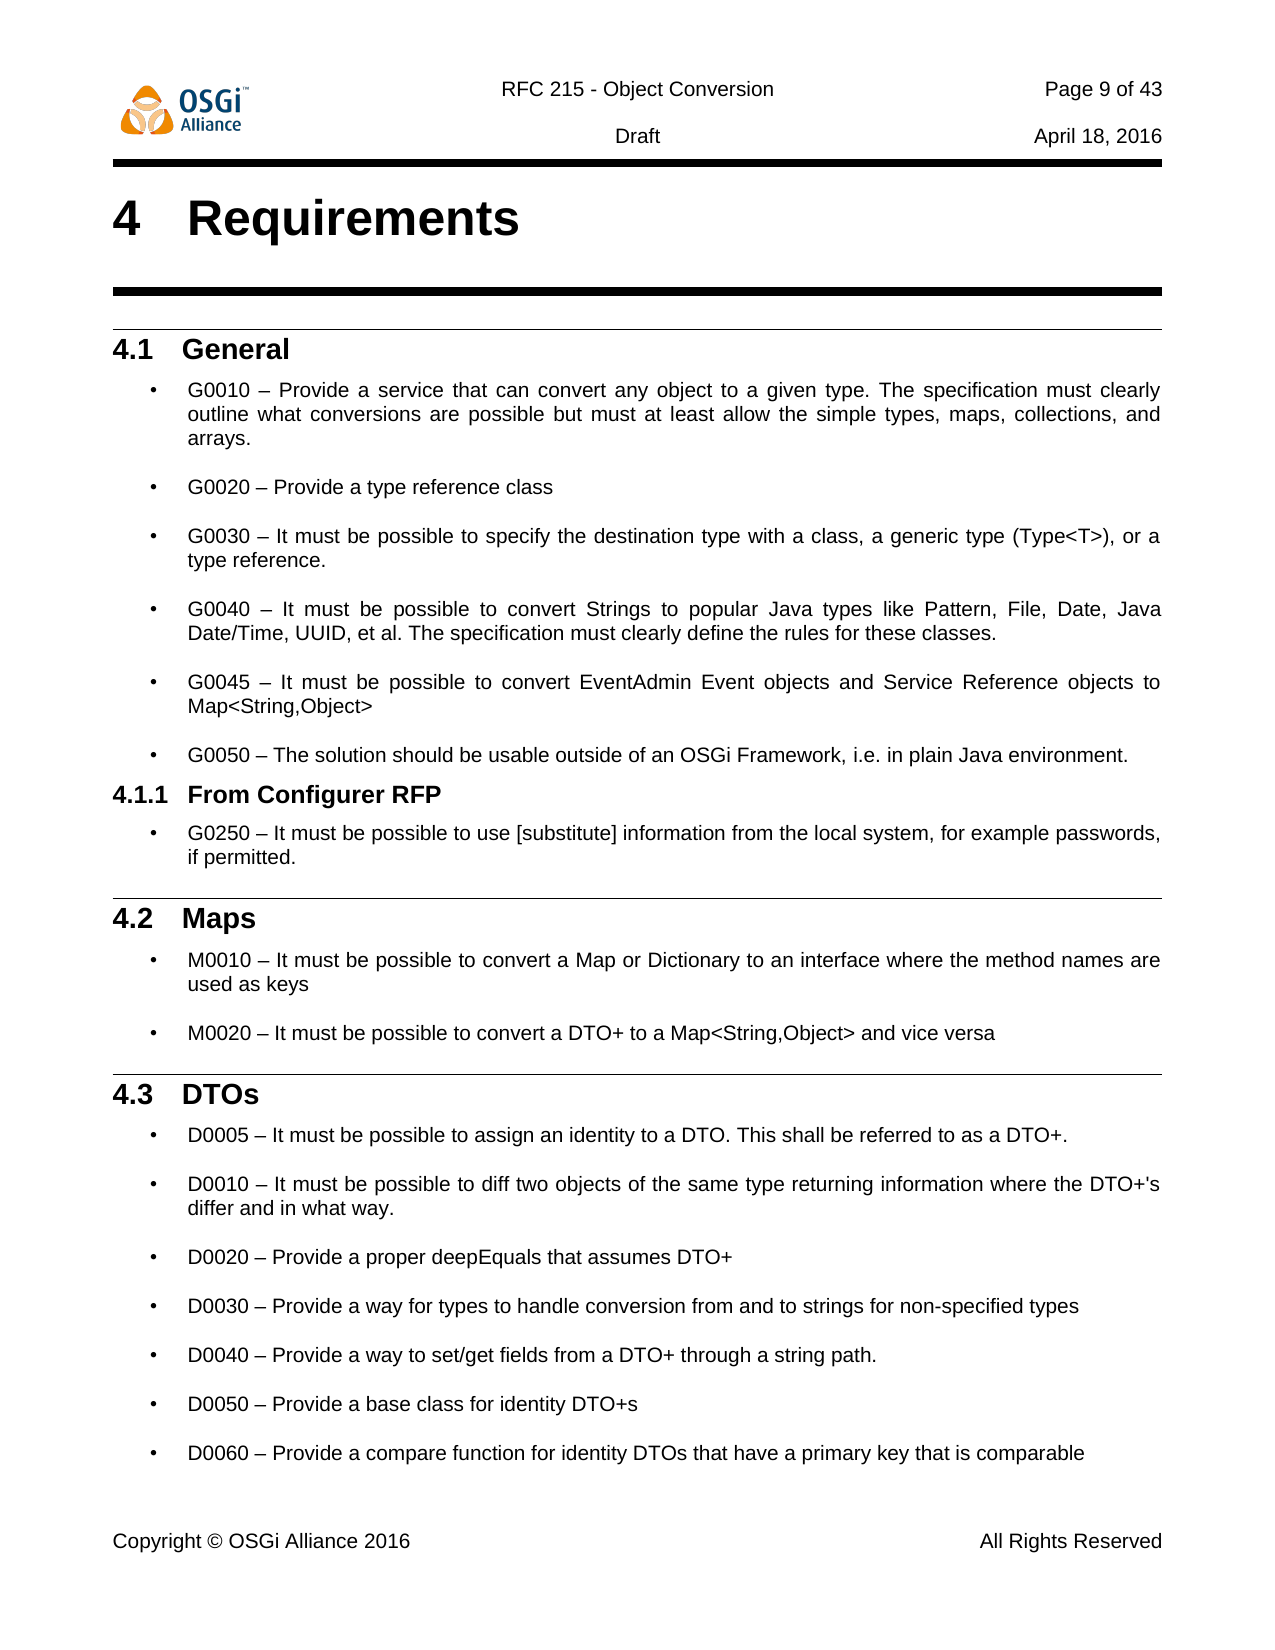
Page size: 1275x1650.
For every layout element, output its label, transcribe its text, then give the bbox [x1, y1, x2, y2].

list G0250 – It must be possible to use [substitute] information from the local system, for example passwords, if permitted. [150, 821, 1162, 869]
subtitle Requirements [112, 160, 1162, 296]
subtitle DTOs [112, 1075, 1162, 1110]
list D0010 – It must be possible to diff two objects of the same type returning information where the DTO+'s differ and in what way. [150, 1172, 1162, 1220]
subtitle From Configurer RFP [112, 780, 1162, 808]
subtitle General [112, 330, 1162, 366]
list D0005 – It must be possible to assign an identity to a DTO. This shall be referred to as a DTO+. [150, 1123, 1162, 1147]
list D0020 – Provide a proper deepEquals that assumes DTO+ [150, 1245, 1162, 1269]
list D0050 – Provide a base class for identity DTO+s [150, 1392, 1162, 1416]
list G0045 – It must be possible to convert EventAdmin Event objects and Service Reference objects to Map<String,Object> [150, 670, 1162, 718]
list G0030 – It must be possible to specify the destination type with a class, a generic type (Type<T>), or a type reference. [150, 524, 1162, 572]
list M0010 – It must be possible to convert a Map or Dictionary to an interface where the method names are used as keys [150, 947, 1162, 995]
list G0050 – The solution should be usable outside of an OSGi Framework, i.e. in plain Java environment. [150, 743, 1162, 767]
list G0020 – Provide a type reference class [150, 475, 1162, 499]
list M0020 – It must be possible to convert a DTO+ to a Map<String,Object> and vice versa [150, 1020, 1162, 1044]
list D0030 – Provide a way for types to handle conversion from and to strings for non-specified types [150, 1294, 1162, 1318]
picture [113, 78, 257, 142]
list D0040 – Provide a way to set/get fields from a DTO+ through a string path. [150, 1343, 1162, 1367]
list D0060 – Provide a compare function for identity DTOs that have a primary key that is comparable [150, 1441, 1162, 1465]
list G0040 – It must be possible to convert Strings to popular Java types like Pattern, File, Date, Java Date/Time, UUID, et al. The specification must clearly define the rules for these classes. [150, 597, 1162, 645]
subtitle Maps [112, 899, 1162, 935]
list G0010 – Provide a service that can convert any object to a given type. The specification must clearly outline what conversions are possible but must at least allow the simple types, maps, collections, and arrays. [150, 378, 1162, 450]
